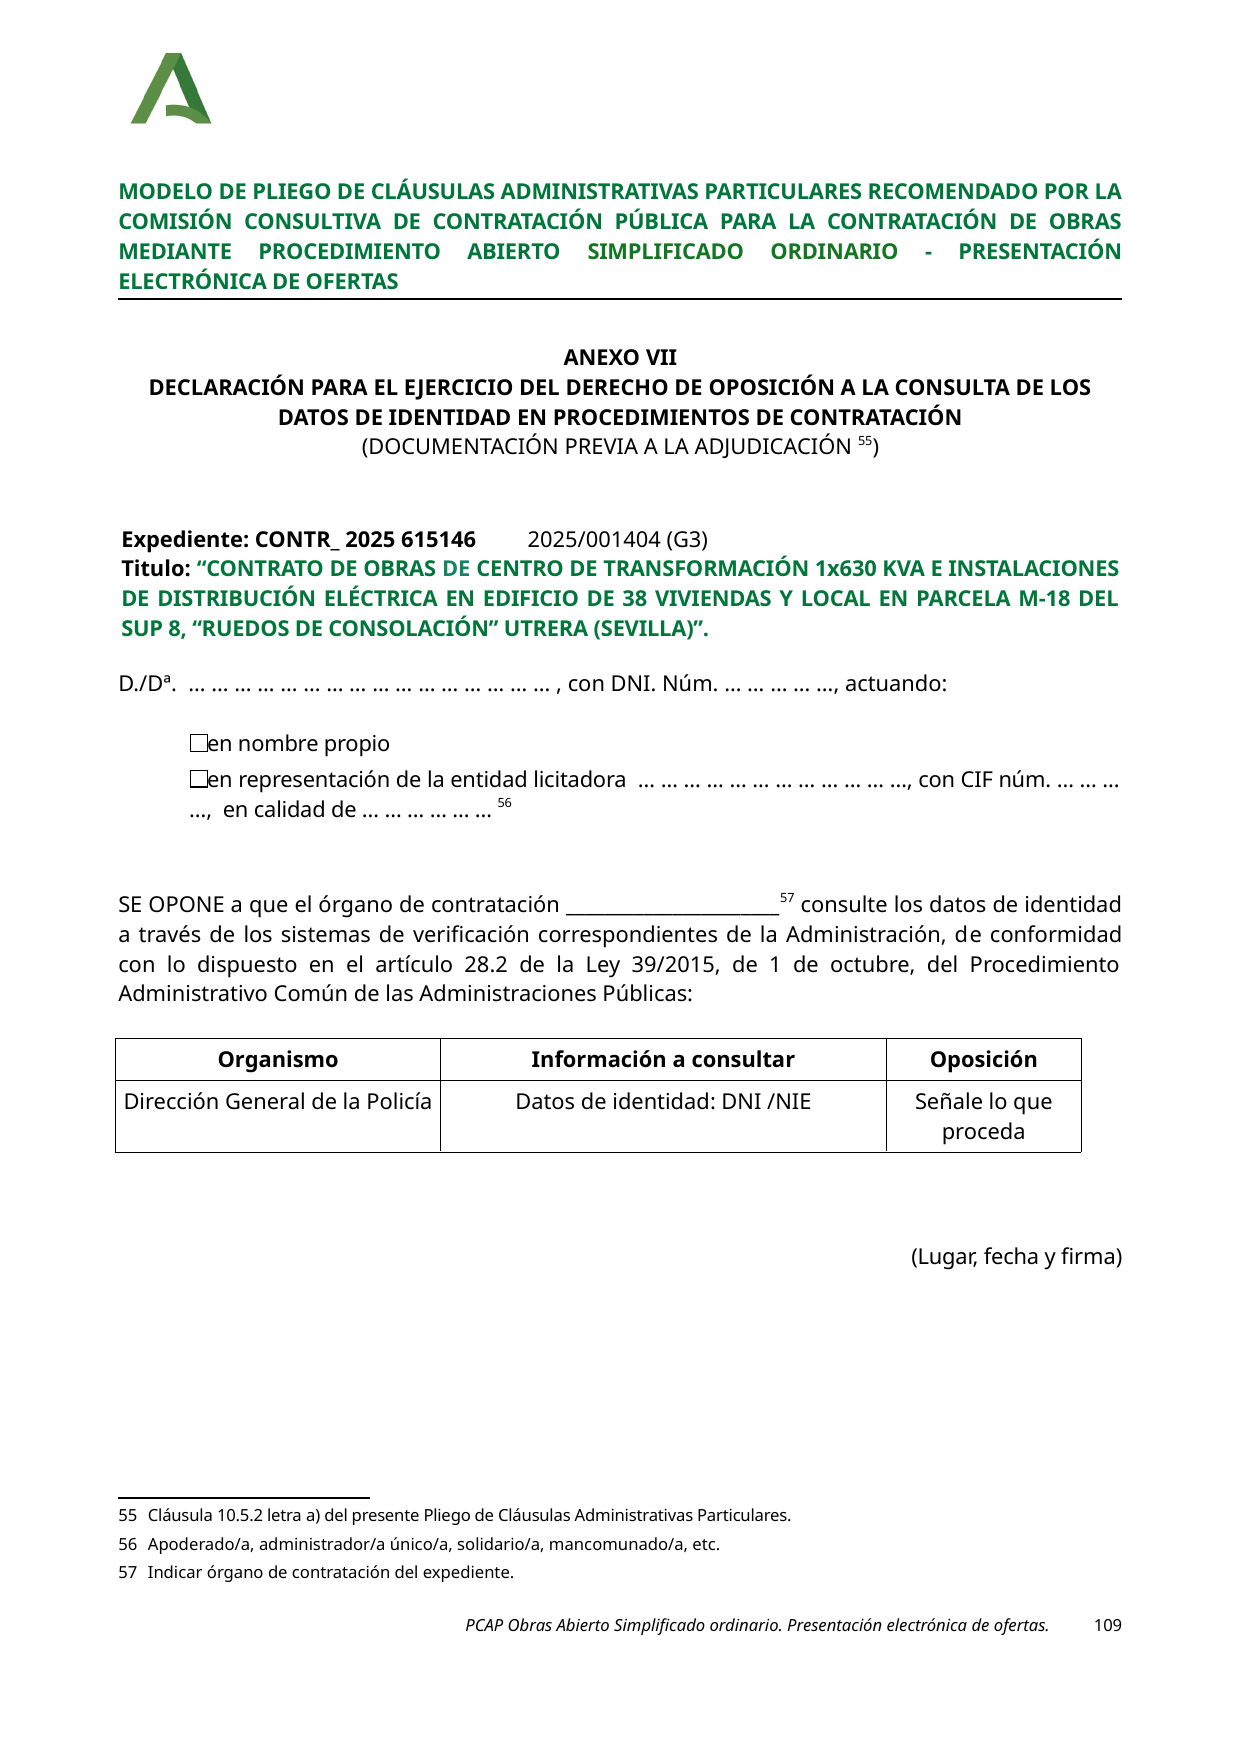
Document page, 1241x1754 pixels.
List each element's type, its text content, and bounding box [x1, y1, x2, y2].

text DECLARACIÓN PARA EL EJERCICIO DEL DERECHO DE OPOSICIÓN A LA CONSULTA DE LOS DATOS DE IDENTIDAD EN PROCEDIMIENTOS DE CONTRATACIÓN [118, 372, 1122, 431]
text (DOCUMENTACIÓN PREVIA A LA ADJUDICACIÓN ) [118, 431, 1122, 461]
table_header Organismo [116, 1039, 440, 1080]
table_cell Dirección General de la Policía [116, 1081, 440, 1151]
picture [127, 48, 216, 128]
text MODELO DE PLIEGO DE CLÁUSULAS ADMINISTRATIVAS PARTICULARES RECOMENDADO POR LA COMISIÓN CONSULTIVA DE CONTRATACIÓN PÚBLICA PARA LA CONTRATACIÓN DE OBRAS MEDIANTE PROCEDIMIENTO ABIERTO SIMPLIFICADO ORDINARIO - PRESENTACIÓN ELECTRÓNICA DE OFERTAS [118, 176, 1122, 298]
table_header Información a consultar [441, 1039, 886, 1080]
table_cell Datos de identidad: DNI /NIE [441, 1081, 886, 1151]
text ANEXO VII [118, 342, 1122, 372]
text Expediente: CONTR_ 2025 615146 2025/001404 (G3) [118, 521, 1122, 553]
table_header Oposición [887, 1039, 1081, 1080]
text D./Dª. … … … … … … … … … … … … … … … … , con DNI. Núm. … … … … …, actuando: [118, 668, 1122, 698]
text en representación de la entidad licitadora … … … … … … … … … … … …, con CIF núm. … … … …, en calidad de … … … … … … [189, 764, 1122, 823]
text Indicar órgano de contratación del expediente. [118, 1561, 1122, 1584]
table_cell Señale lo que proceda [887, 1081, 1081, 1151]
text en nombre propio [189, 728, 1122, 758]
text (Lugar, fecha y firma) [118, 1241, 1122, 1271]
text SE OPONE a que el órgano de contratación ______________________ consulte los datos de identidad a través de los sistemas de verificación correspondientes de la Administración, de conformidad con lo dispuesto en el artículo 28.2 de la Ley 39/2015, de 1 de octubre, del Procedimiento Administrativo Común de las Administraciones Públicas: [118, 889, 1122, 1008]
text Cláusula 10.5.2 letra a) del presente Pliego de Cláusulas Administrativas Particulares. [118, 1504, 1122, 1526]
text Titulo: “CONTRATO DE OBRAS DE CENTRO DE TRANSFORMACIÓN 1x630 KVA E INSTALACIONES DE DISTRIBUCIÓN ELÉCTRICA EN EDIFICIO DE 38 VIVIENDAS Y LOCAL EN PARCELA M-18 DEL SUP 8, “RUEDOS DE CONSOLACIÓN” UTRERA (SEVILLA)”. [118, 553, 1122, 646]
text Apoderado/a, administrador/a único/a, solidario/a, mancomunado/a, etc. [118, 1532, 1122, 1555]
